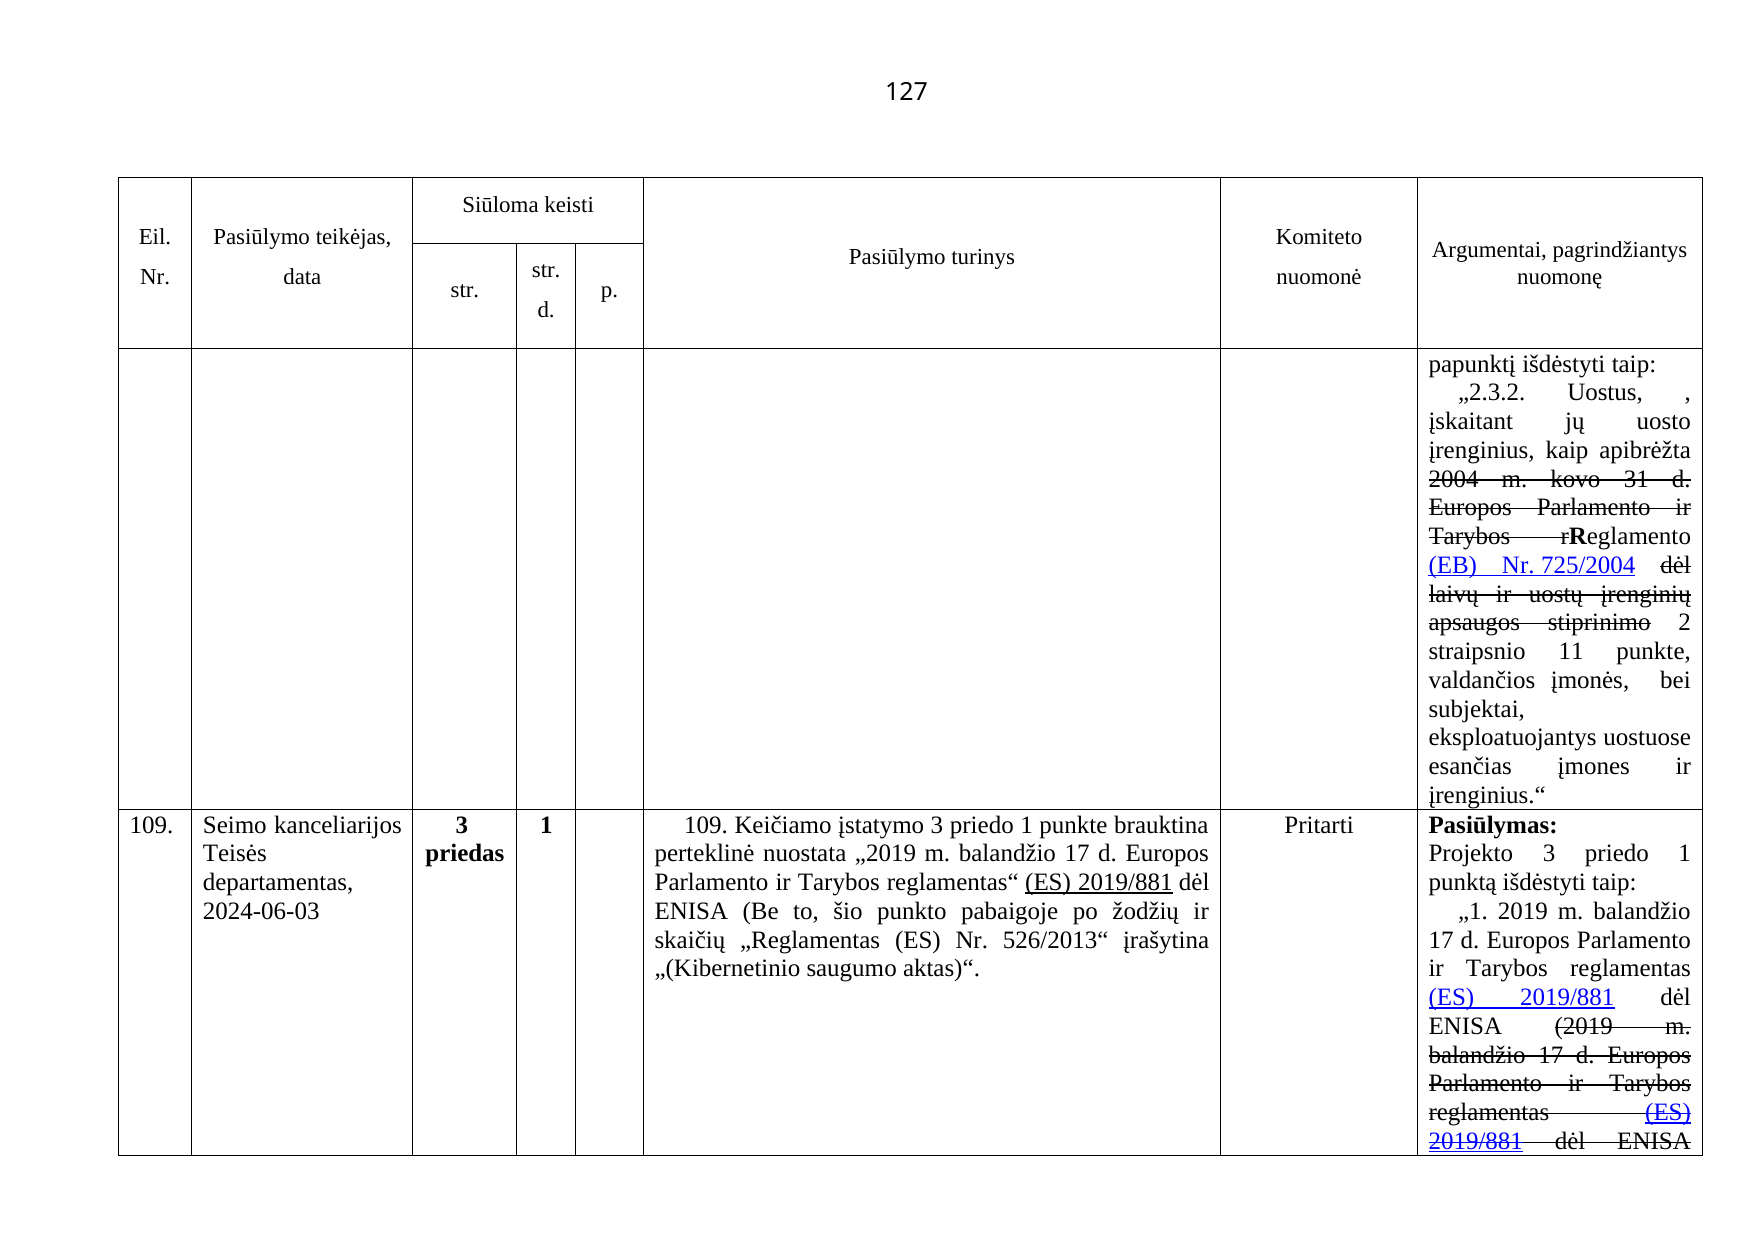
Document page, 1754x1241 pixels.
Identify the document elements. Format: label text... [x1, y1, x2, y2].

table_header Siūloma keisti [413, 178, 643, 243]
table_cell [192, 349, 412, 809]
table_cell 109. [119, 810, 191, 1155]
table_cell p. [576, 244, 643, 348]
table_cell [644, 349, 1220, 809]
table_cell [413, 349, 516, 809]
table_header Pasiūlymo turinys [644, 178, 1220, 348]
table_cell [119, 349, 191, 809]
table_header Argumentai, pagrindžiantys nuomonę [1418, 178, 1702, 348]
table_cell 1 [517, 810, 575, 1155]
table_cell 109. Keičiamo įstatymo 3 priedo 1 punkte brauktina perteklinė nuostata „2019 m. balandžio 17 d. Europos Parlamento ir Tarybos reglamentas“ (ES) 2019/881 dėl ENISA (Be to, šio punkto pabaigoje po žodžių ir skaičių „Reglamentas (ES) Nr. 526/2013“ įrašytina „(Kibernetinio saugumo aktas)“. [644, 810, 1220, 1155]
table_cell 3 priedas [413, 810, 516, 1155]
table_cell Pasiūlymas: Projekto 3 priedo 1 punktą išdėstyti taip: „1. 2019 m. balandžio 17 d. Europos Parlamento ir Tarybos reglamentas (ES) 2019/881 dėl ENISA (2019 m. balandžio 17 d. Europos Parlamento ir Tarybos reglamentas (ES) 2019/881 dėl ENISA [1418, 810, 1702, 1155]
table_cell [576, 810, 643, 1155]
table_cell str. [413, 244, 516, 348]
table_cell [576, 349, 643, 809]
table_cell Seimo kanceliarijos Teisės departamentas, 2024-06-03 [192, 810, 412, 1155]
table_header Pasiūlymo teikėjas, data [192, 178, 412, 348]
table_cell papunktį išdėstyti taip: „2.3.2. Uostus, , įskaitant jų uosto įrenginius, kaip apibrėžta 2004 m. kovo 31 d. Europos Parlamento ir Tarybos rReglamento (EB) Nr. 725/2004 dėl laivų ir uostų įrenginių apsaugos stiprinimo 2 straipsnio 11 punkte, valdančios įmonės, bei subjektai, eksploatuojantys uostuose esančias įmones ir įrenginius.“ [1418, 349, 1702, 809]
table_cell [517, 349, 575, 809]
table_header Komiteto nuomonė [1221, 178, 1417, 348]
table_cell Pritarti [1221, 810, 1417, 1155]
table_cell [1221, 349, 1417, 809]
table_cell str. d. [517, 244, 575, 348]
table_header Eil. Nr. [119, 178, 191, 348]
